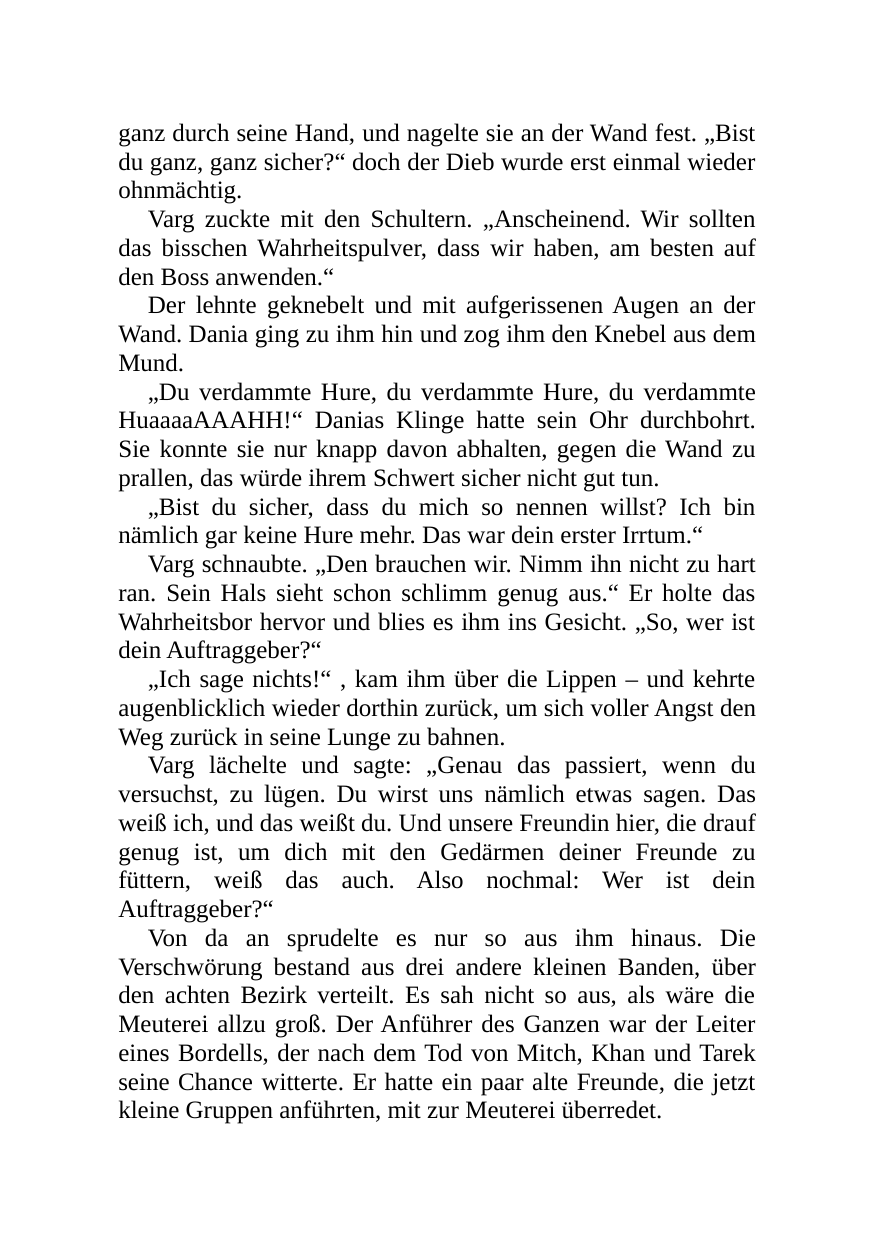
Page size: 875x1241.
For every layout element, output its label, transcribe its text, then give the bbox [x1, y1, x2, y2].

text Varg lächelte und sagte: „Genau das passiert, wenn du versuchst, zu lügen. Du wirst uns nämlich etwas sagen. Das weiß ich, und das weißt du. Und unsere Freundin hier, die drauf genug ist, um dich mit den Gedärmen deiner Freunde zu füttern, weiß das auch. Also nochmal: Wer ist dein Auftraggeber?“ [118, 751, 756, 923]
text „Ich sage nichts!“ , kam ihm über die Lippen – und kehrte augenblicklich wieder dorthin zurück, um sich voller Angst den Weg zurück in seine Lunge zu bahnen. [118, 664, 756, 751]
text „Du verdammte Hure, du verdammte Hure, du verdammte HuaaaaAAAHH!“ Danias Klinge hatte sein Ohr durchbohrt. Sie konnte sie nur knapp davon abhalten, gegen die Wand zu prallen, das würde ihrem Schwert sicher nicht gut tun. [118, 377, 756, 492]
text Varg schnaubte. „Den brauchen wir. Nimm ihn nicht zu hart ran. Sein Hals sieht schon schlimm genug aus.“ Er holte das Wahrheitsbor hervor und blies es ihm ins Gesicht. „So, wer ist dein Auftraggeber?“ [118, 549, 756, 664]
text Der lehnte geknebelt und mit aufgerissenen Augen an der Wand. Dania ging zu ihm hin und zog ihm den Knebel aus dem Mund. [118, 291, 756, 377]
text ganz durch seine Hand, und nagelte sie an der Wand fest. „Bist du ganz, ganz sicher?“ doch der Dieb wurde erst einmal wieder ohnmächtig. [118, 118, 756, 204]
text „Bist du sicher, dass du mich so nennen willst? Ich bin nämlich gar keine Hure mehr. Das war dein erster Irrtum.“ [118, 492, 756, 549]
text Varg zuckte mit den Schultern. „Anscheinend. Wir sollten das bisschen Wahrheitspulver, dass wir haben, am besten auf den Boss anwenden.“ [118, 204, 756, 291]
text Von da an sprudelte es nur so aus ihm hinaus. Die Verschwörung bestand aus drei andere kleinen Banden, über den achten Bezirk verteilt. Es sah nicht so aus, als wäre die Meuterei allzu groß. Der Anführer des Ganzen war der Leiter eines Bordells, der nach dem Tod von Mitch, Khan und Tarek seine Chance witterte. Er hatte ein paar alte Freunde, die jetzt kleine Gruppen anführten, mit zur Meuterei überredet. [118, 923, 756, 1124]
